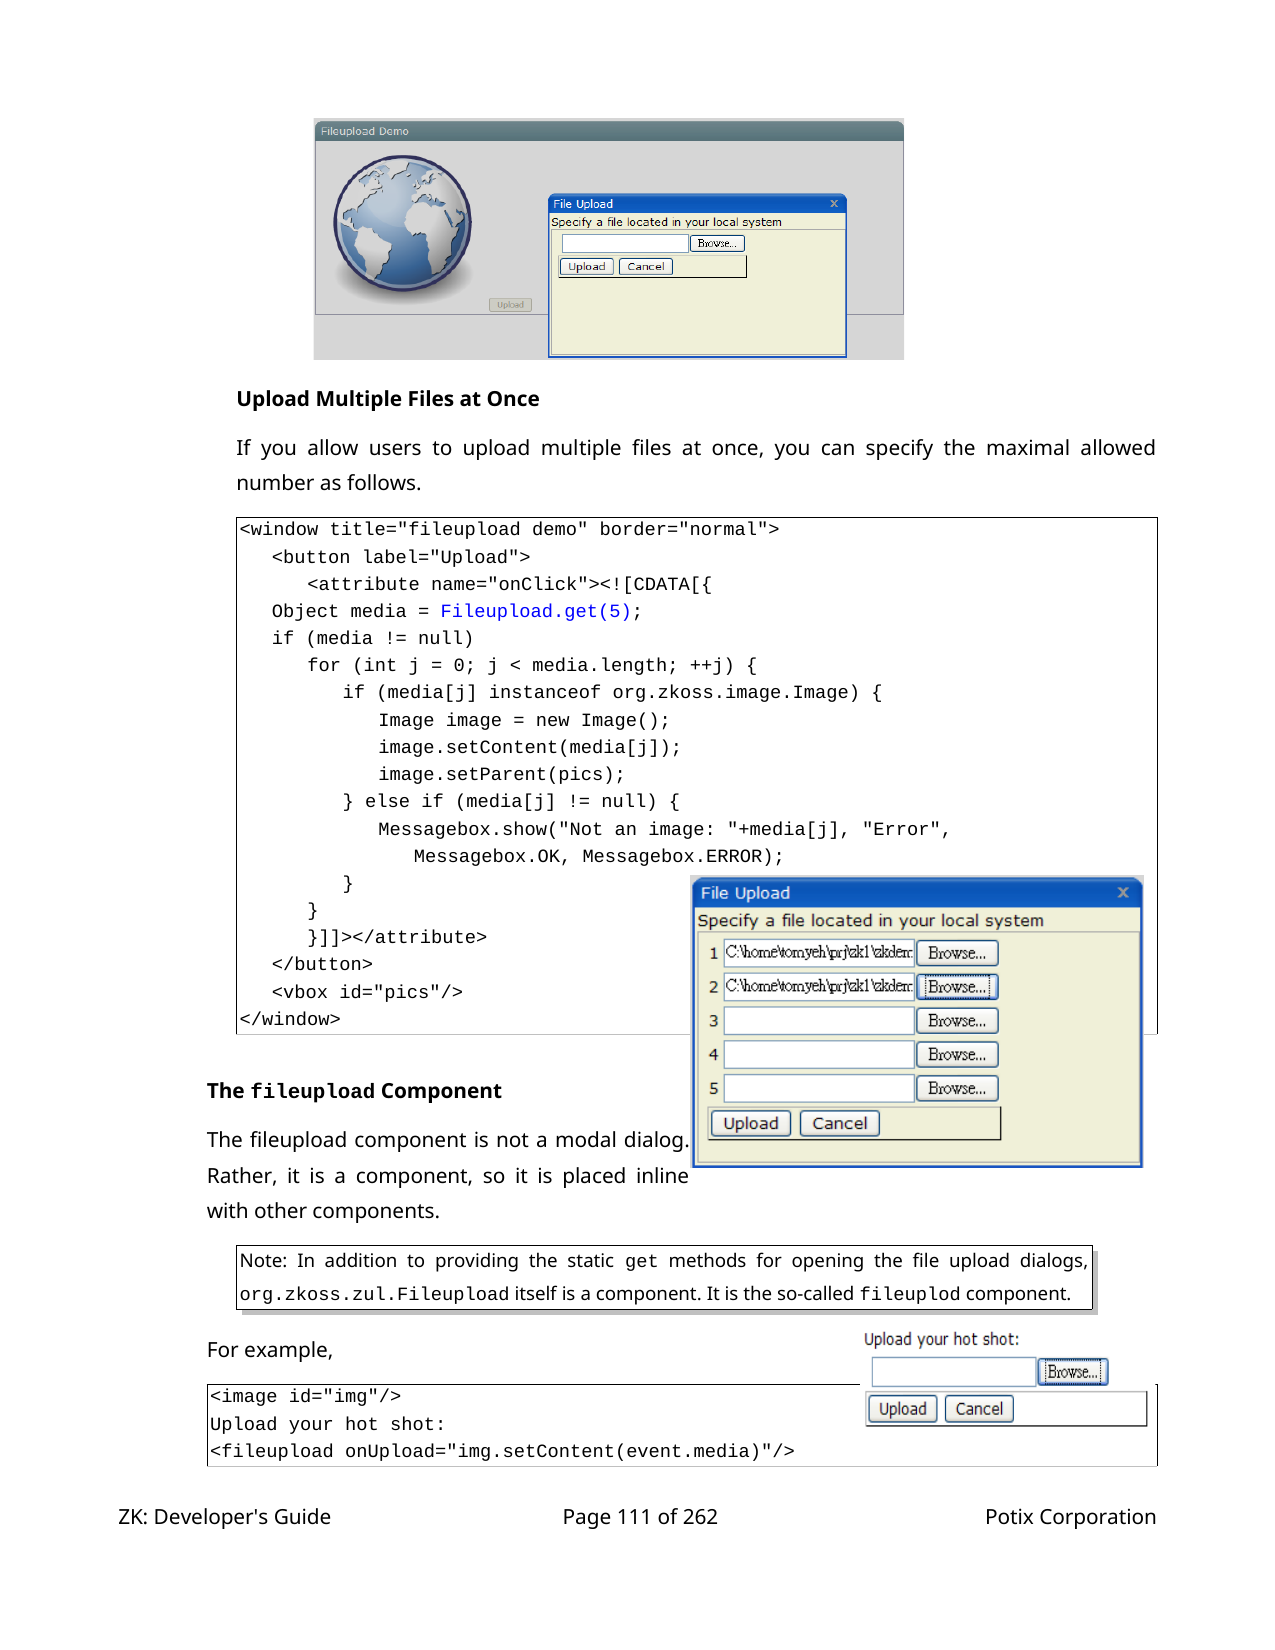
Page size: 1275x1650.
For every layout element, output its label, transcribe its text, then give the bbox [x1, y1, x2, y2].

text Object media = Fileupload.get(5); [237, 599, 1157, 623]
text </button> [237, 952, 690, 977]
text For example, [207, 1335, 860, 1363]
text } else if (media[j] != null) { [237, 789, 1157, 813]
text Upload your hot shot: [208, 1411, 1157, 1436]
picture [313, 118, 905, 360]
text for (int j = 0; j < media.length; ++j) { [237, 653, 1157, 677]
text <image id="img"/> [208, 1385, 860, 1408]
subtitle Upload Multiple Files at Once [236, 360, 1157, 413]
text if (media[j] instanceof org.zkoss.image.Image) { [237, 680, 1157, 705]
text image.setContent(media[j]); [237, 735, 1157, 759]
text If you allow users to upload multiple files at once, you can specify the maximal allowed number as follows. [236, 433, 1157, 497]
text <button label="Upload"> [237, 544, 1157, 569]
text <window title="fileupload demo" border="normal"> [237, 518, 1157, 542]
text image.setParent(pics); [237, 762, 1157, 786]
text The fileupload component is not a modal dialog. Rather, it is a component, so it is placed inline with other components. [207, 1126, 1157, 1224]
text <vbox id="pics"/> [237, 979, 690, 1004]
text }]]></attribute> [237, 925, 690, 949]
picture [860, 1328, 1156, 1432]
text [1144, 952, 1157, 977]
text <attribute name="onClick"><![CDATA[{ [237, 572, 1157, 596]
text if (media != null) [237, 626, 1157, 650]
text Image image = new Image(); [237, 708, 1157, 732]
text <fileupload onUpload="img.setContent(event.media)"/> [208, 1438, 1157, 1466]
subtitle The fileupload Component [207, 1076, 690, 1105]
text Note: In addition to providing the static get methods for opening the file upload dialogs, org.zkoss.zul.Fileupload itself is a component. It is the so-called fileuplod component. [237, 1246, 1092, 1309]
text } [237, 898, 690, 922]
text [1144, 1007, 1157, 1034]
text Messagebox.OK, Messagebox.ERROR); [237, 843, 1157, 868]
text </window> [237, 1007, 690, 1034]
text } [237, 871, 1157, 895]
text Messagebox.show("Not an image: "+media[j], "Error", [237, 816, 1157, 841]
text [1144, 898, 1157, 922]
picture [690, 875, 1144, 1168]
